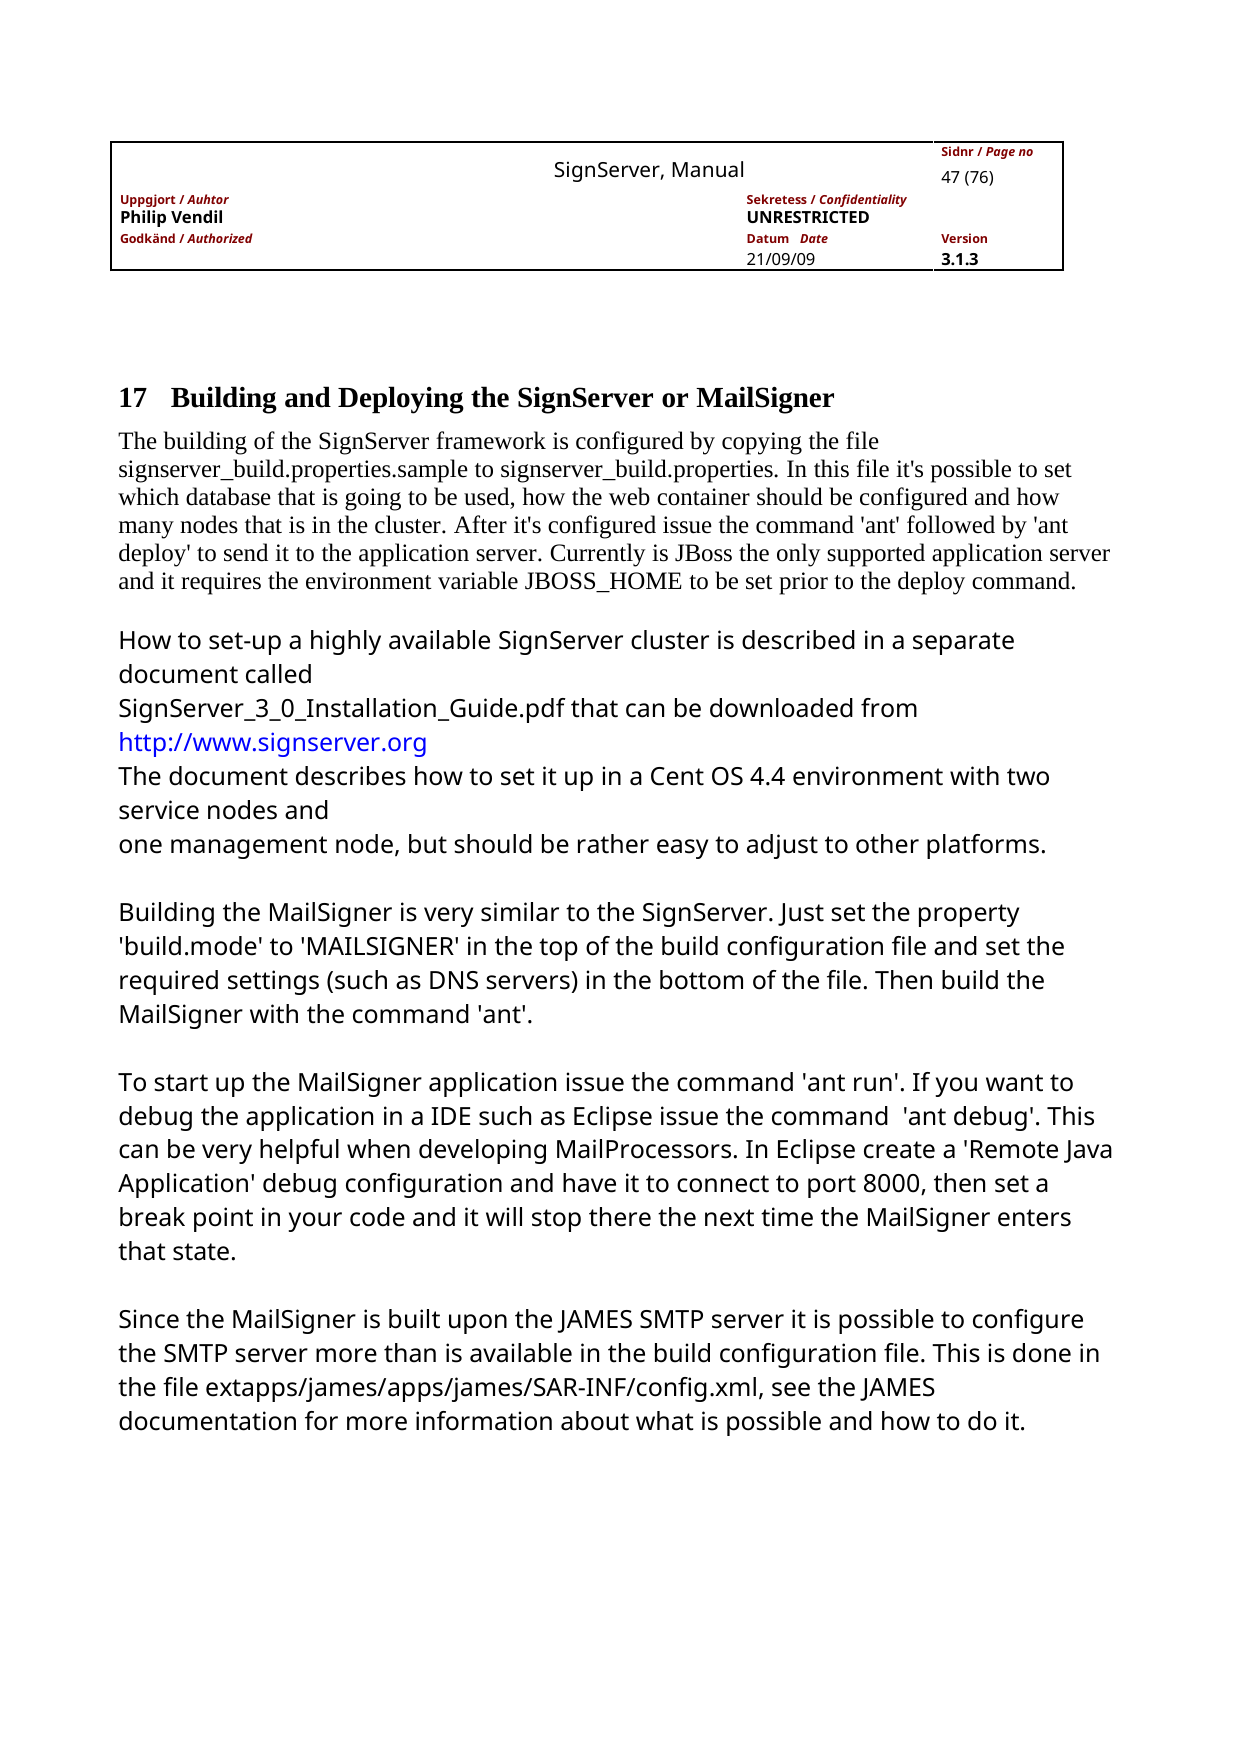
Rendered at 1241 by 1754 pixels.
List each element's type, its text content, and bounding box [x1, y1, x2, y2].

text Since the MailSigner is built upon the JAMES SMTP server it is possible to configure the SMTP server more than is available in the build configuration file. This is done in the file extapps/james/apps/james/SAR-INF/config.xml, see the JAMES documentation for more information about what is possible and how to do it. [118, 1302, 1122, 1438]
text To start up the MailSigner application issue the command 'ant run'. If you want to debug the application in a IDE such as Eclipse issue the command 'ant debug'. This can be very helpful when developing MailProcessors. In Eclipse create a 'Remote Java Application' debug configuration and have it to connect to port 8000, then set a break point in your code and it will stop there the next time the MailSigner enters that state. [118, 1064, 1122, 1268]
text one management node, but should be rather easy to adjust to other platforms. [118, 827, 1122, 861]
text Building the MailSigner is very similar to the SignServer. Just set the property 'build.mode' to 'MAILSIGNER' in the top of the build configuration file and set the required settings (such as DNS servers) in the bottom of the file. Then build the MailSigner with the command 'ant'. [118, 895, 1122, 1031]
text The building of the SignServer framework is configured by copying the file signserver_build.properties.sample to signserver_build.properties. In this file it's possible to set which database that is going to be used, how the web container should be configured and how many nodes that is in the cluster. After it's configured issue the command 'ant' followed by 'ant deploy' to send it to the application server. Currently is JBoss the only supported application server and it requires the environment variable JBOSS_HOME to be set prior to the deploy command. [118, 427, 1122, 595]
text How to set-up a highly available SignServer cluster is described in a separate document called [118, 623, 1122, 691]
subtitle Building and Deploying the SignServer or MailSigner [118, 382, 1122, 414]
text SignServer_3_0_Installation_Guide.pdf that can be downloaded from http://www.signserver.org [118, 691, 1122, 759]
text The document describes how to set it up in a Cent OS 4.4 environment with two service nodes and [118, 759, 1122, 827]
